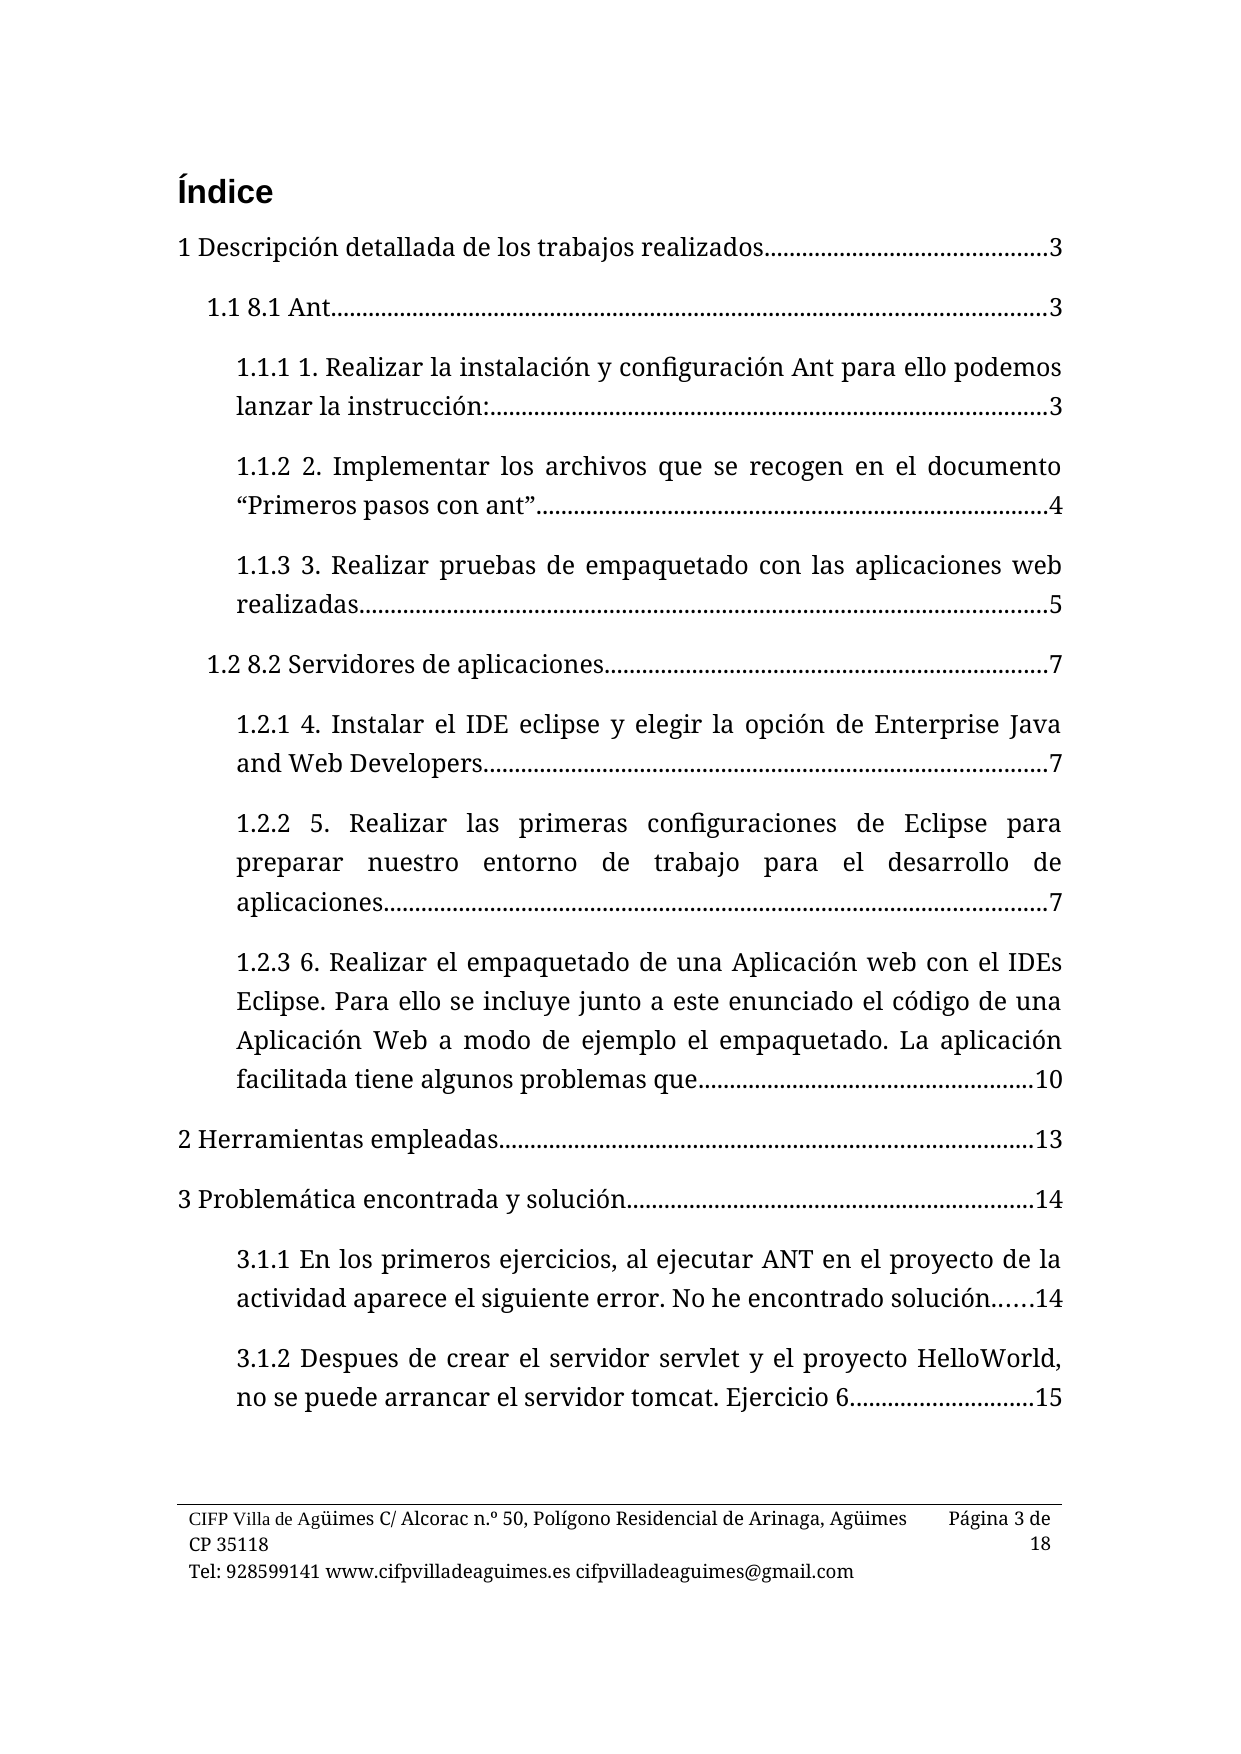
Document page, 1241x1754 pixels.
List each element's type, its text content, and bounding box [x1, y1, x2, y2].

text 1.1.2 2. Implementar los archivos que se recogen en el documento “Primeros pasos con ant” 4 [236, 448, 1063, 522]
text 1.1 8.1 Ant 3 [207, 289, 1063, 323]
text 1 Descripción detallada de los trabajos realizados 3 [177, 229, 1063, 263]
text 1.2.2 5. Realizar las primeras configuraciones de Eclipse para preparar nuestro entorno de trabajo para el desarrollo de aplicaciones 7 [236, 806, 1063, 918]
text 3.1.2 Despues de crear el servidor servlet y el proyecto HelloWorld, no se puede arrancar el servidor tomcat. Ejercicio 6. 15 [236, 1341, 1063, 1414]
text 3 Problemática encontrada y solución 14 [177, 1182, 1063, 1216]
text 1.2.3 6. Realizar el empaquetado de una Aplicación web con el IDEs Eclipse. Para ello se incluye junto a este enunciado el código de una Aplicación Web a modo de ejemplo el empaquetado. La aplicación facilitada tiene algunos problemas que 10 [236, 944, 1063, 1096]
subtitle Índice [177, 173, 1063, 211]
text 1.1.3 3. Realizar pruebas de empaquetado con las aplicaciones web realizadas 5 [236, 548, 1063, 621]
text 3.1.1 En los primeros ejercicios, al ejecutar ANT en el proyecto de la actividad aparece el siguiente error. No he encontrado solución. 14 [236, 1242, 1063, 1315]
text 1.2.1 4. Instalar el IDE eclipse y elegir la opción de Enterprise Java and Web Developers. 7 [236, 707, 1063, 780]
text 1.2 8.2 Servidores de aplicaciones 7 [207, 647, 1063, 681]
text 2 Herramientas empleadas 13 [177, 1122, 1063, 1156]
text 1.1.1 1. Realizar la instalación y configuración Ant para ello podemos lanzar la instrucción: 3 [236, 349, 1063, 422]
